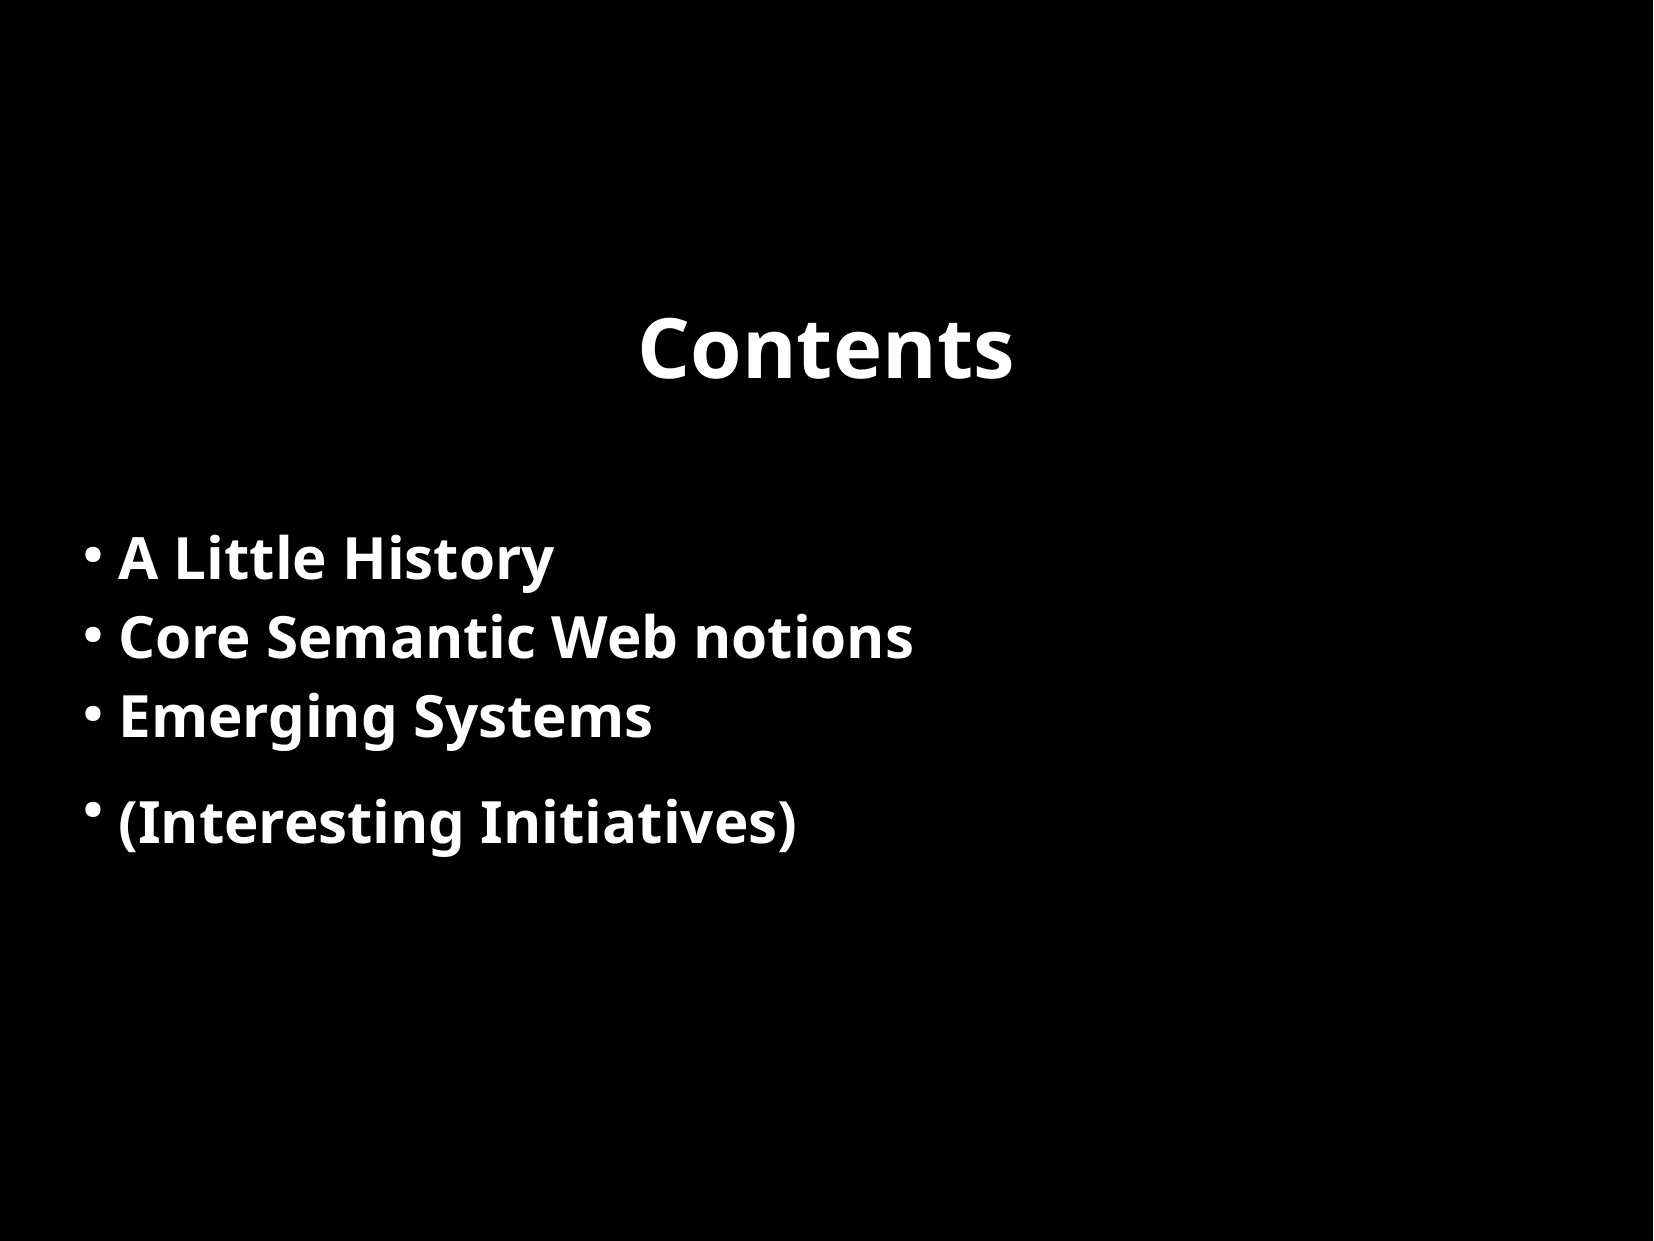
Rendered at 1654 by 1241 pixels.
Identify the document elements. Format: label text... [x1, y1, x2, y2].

subtitle Contents A Little History Core Semantic Web notions Emerging Systems (Interesting Initiatives) [82, 49, 1571, 1109]
